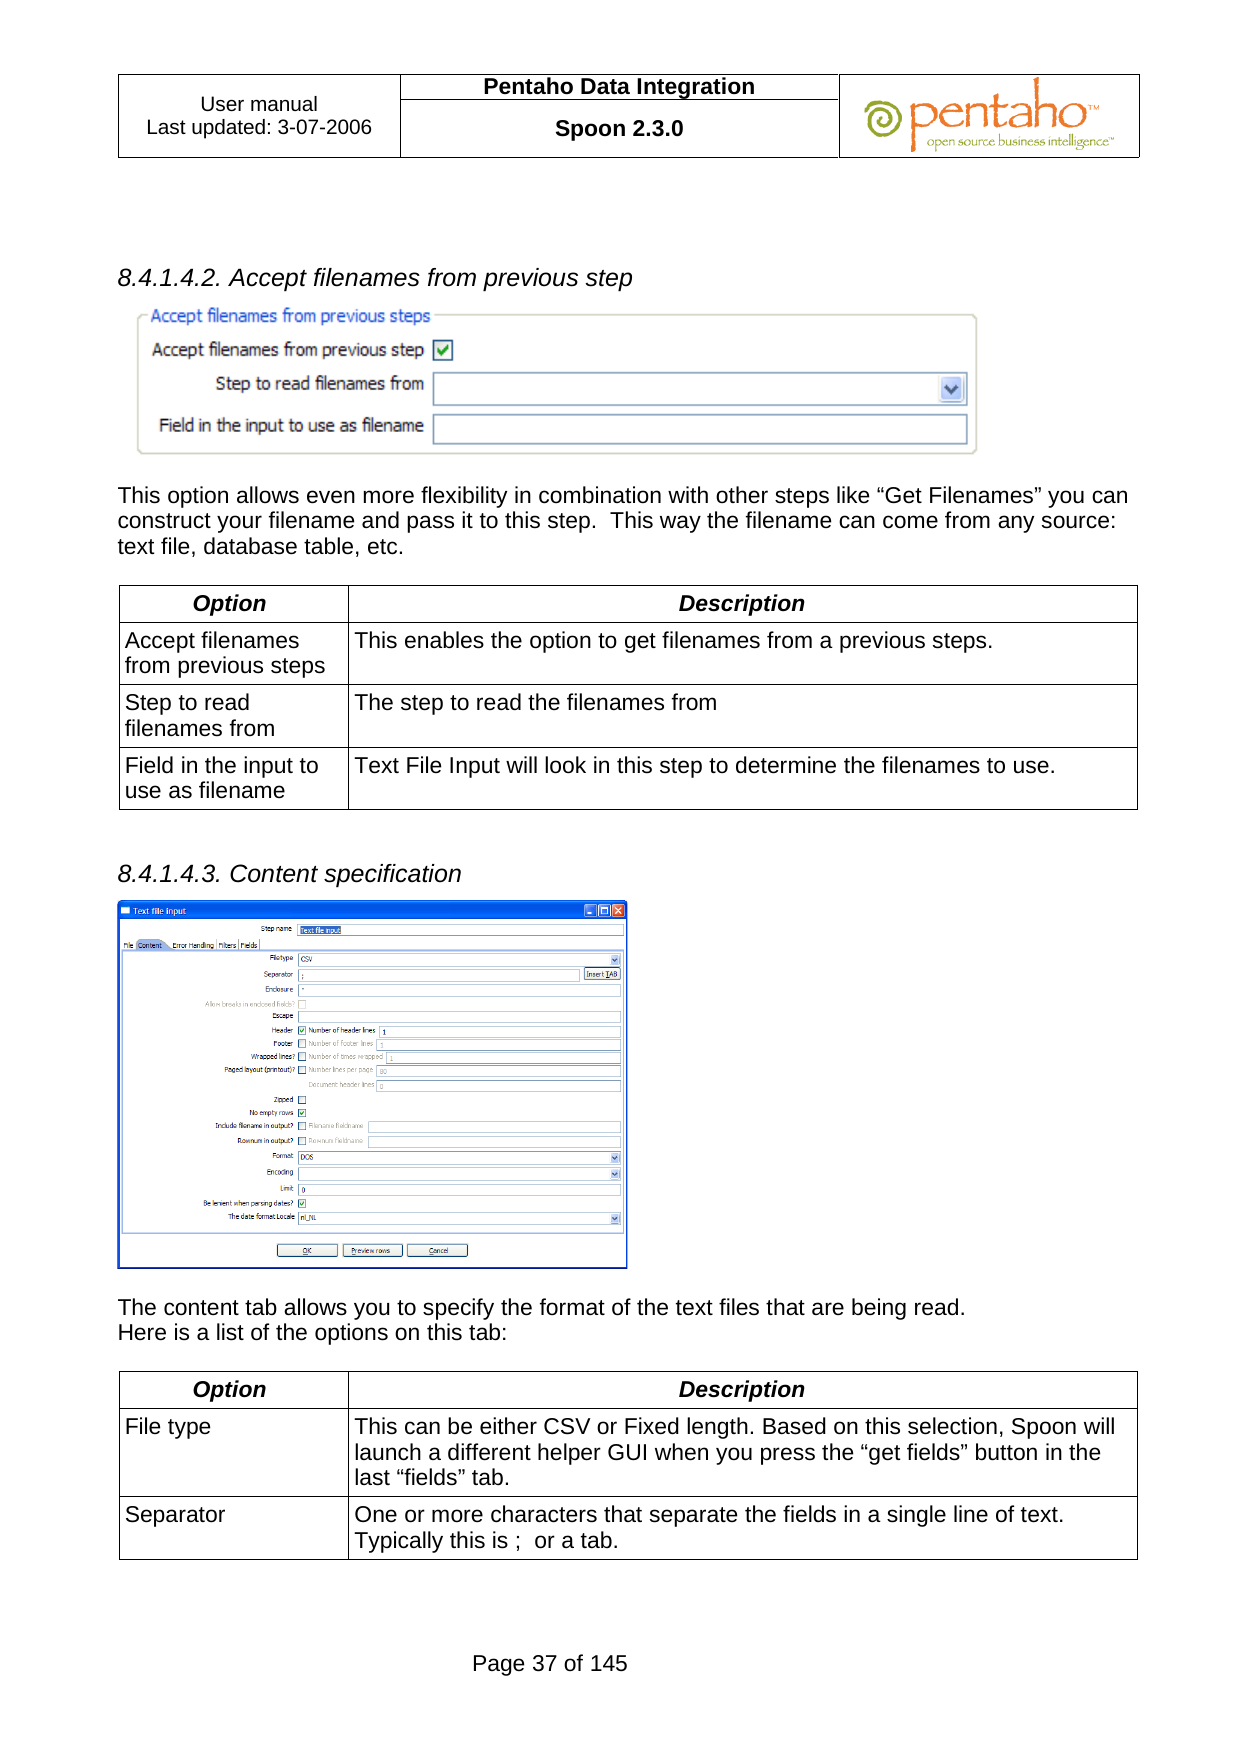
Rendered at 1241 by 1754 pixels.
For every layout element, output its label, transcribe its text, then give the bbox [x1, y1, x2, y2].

table_cell The step to read the filenames from [349, 685, 1137, 747]
subtitle Accept filenames from previous step [117, 263, 1137, 291]
text This option allows even more flexibility in combination with other steps like “Get Filenames” you can construct your filename and pass it to this step. This way the filename can come from any source: text file, database table, etc. [117, 482, 1137, 559]
picture [117, 900, 628, 1269]
table_header Option [120, 1372, 348, 1408]
table_cell This can be either CSV or Fixed length. Based on this selection, Spoon will launch a different helper GUI when you press the “get fields” button in the last “fields” tab. [349, 1409, 1137, 1496]
table_cell One or more characters that separate the fields in a single line of text. Typically this is ; or a tab. [349, 1497, 1137, 1559]
text The content tab allows you to specify the format of the text files that are being read. [117, 1294, 1137, 1320]
table_header Option [120, 586, 348, 622]
table_cell File type [120, 1409, 348, 1496]
subtitle Content specification [117, 860, 1137, 888]
table_header Description [349, 586, 1137, 622]
table_cell This enables the option to get filenames from a previous steps. [349, 623, 1137, 684]
table_cell Text File Input will look in this step to determine the filenames to use. [349, 748, 1137, 809]
table_header Description [349, 1372, 1137, 1408]
text Here is a list of the options on this tab: [117, 1320, 1137, 1345]
table_cell Accept filenames from previous steps [120, 623, 348, 684]
table_cell Step to read filenames from [120, 685, 348, 747]
table_cell Field in the input to use as filename [120, 748, 348, 809]
table_cell Separator [120, 1497, 348, 1559]
